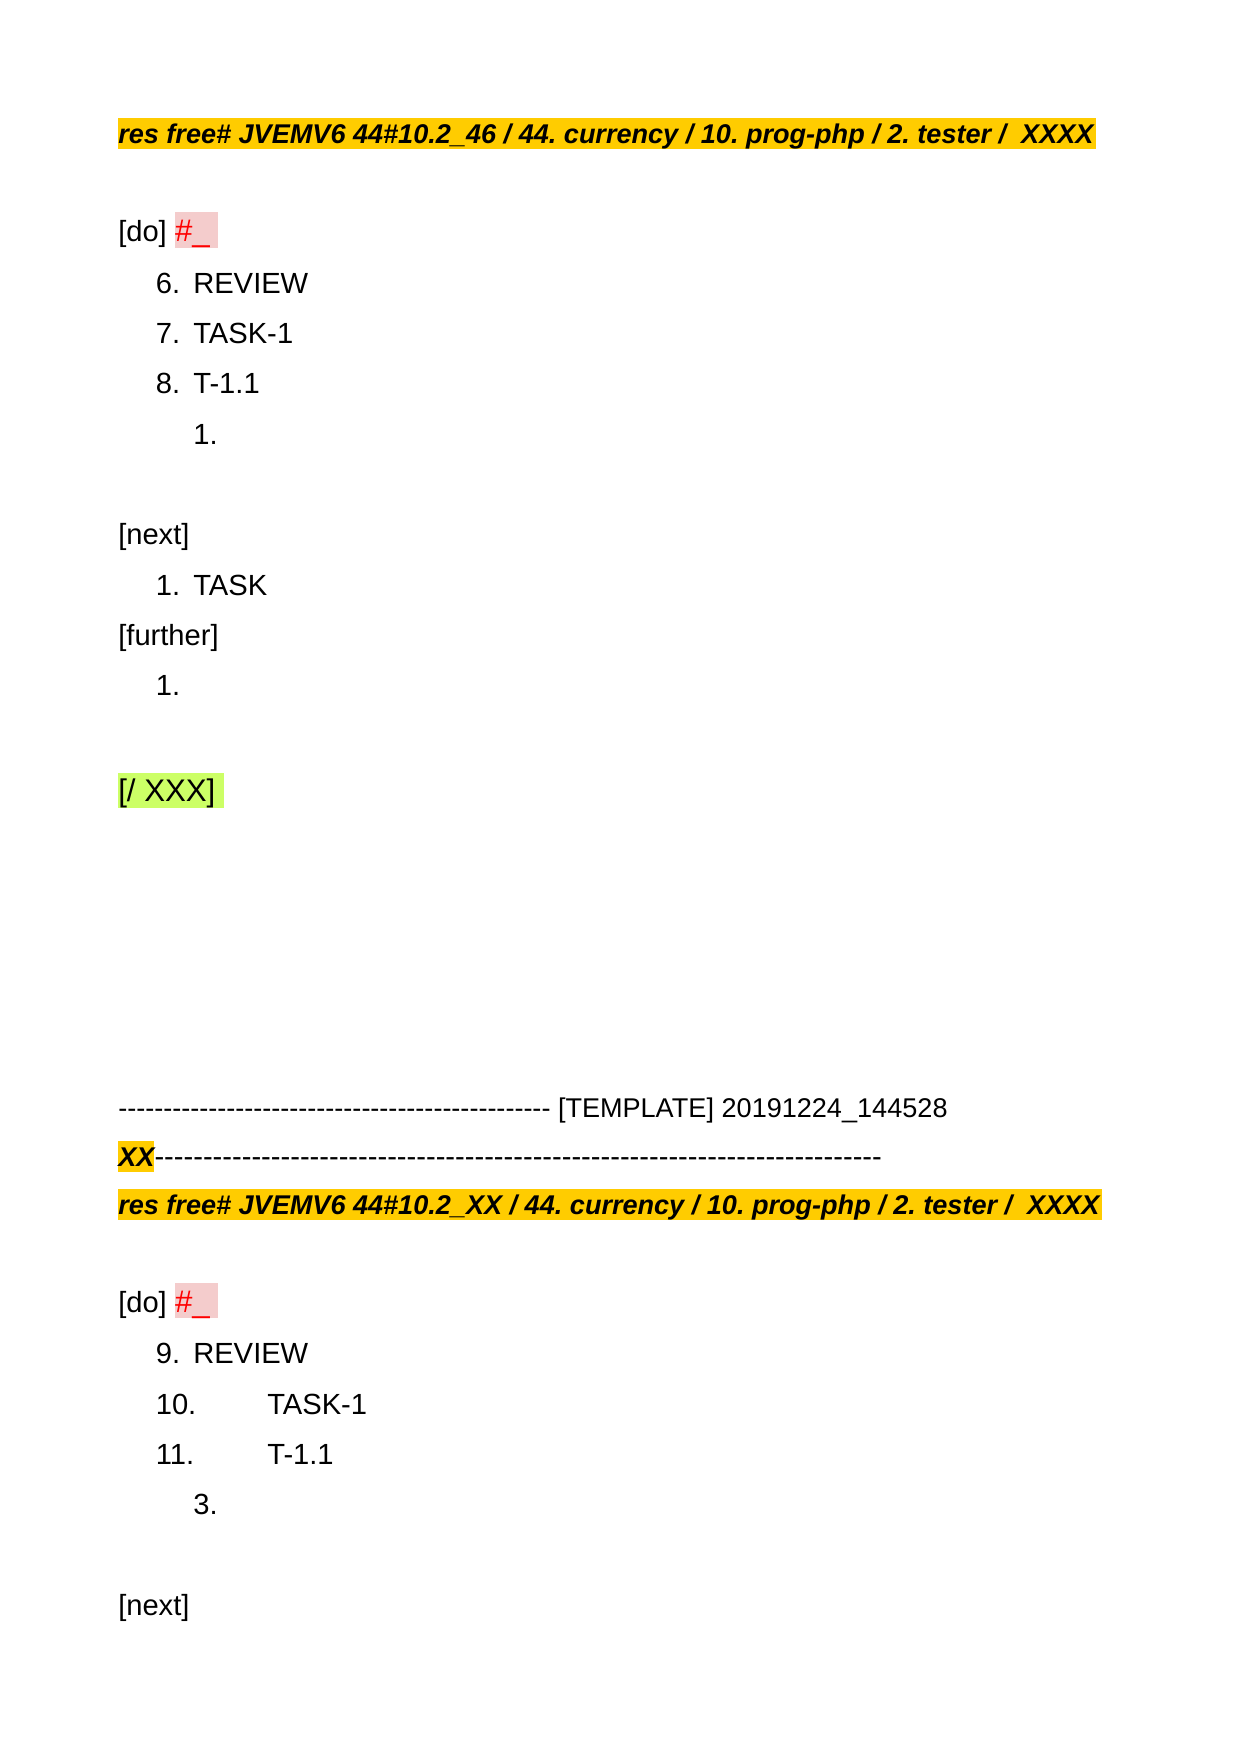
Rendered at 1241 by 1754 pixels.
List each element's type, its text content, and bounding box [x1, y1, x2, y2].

text [further] [118, 618, 1122, 651]
text res free# JVEMV6 44#10.2_XX / 44. currency / 10. prog-php / 2. tester / XXXX [118, 1189, 1122, 1220]
list TASK [156, 568, 1122, 601]
text XX--------------------------------------------------------------------------- [118, 1138, 1122, 1172]
list TASK-1 [156, 316, 1122, 349]
text [next] [118, 517, 1122, 551]
list T-1.1 [156, 1437, 1122, 1471]
list REVIEW [156, 1336, 1122, 1370]
list REVIEW [156, 266, 1122, 299]
list T-1.1 [156, 366, 1122, 400]
text [next] [118, 1588, 1122, 1622]
text [do] #_ [118, 212, 1122, 248]
text [/ XXX] [118, 718, 1122, 808]
text res free# JVEMV6 44#10.2_46 / 44. currency / 10. prog-php / 2. tester / XXXX [118, 118, 1122, 149]
text ------------------------------------------------ [TEMPLATE] 20191224_144528 [118, 1092, 1122, 1123]
list TASK-1 [156, 1387, 1122, 1420]
text [do] #_ [118, 1283, 1122, 1318]
